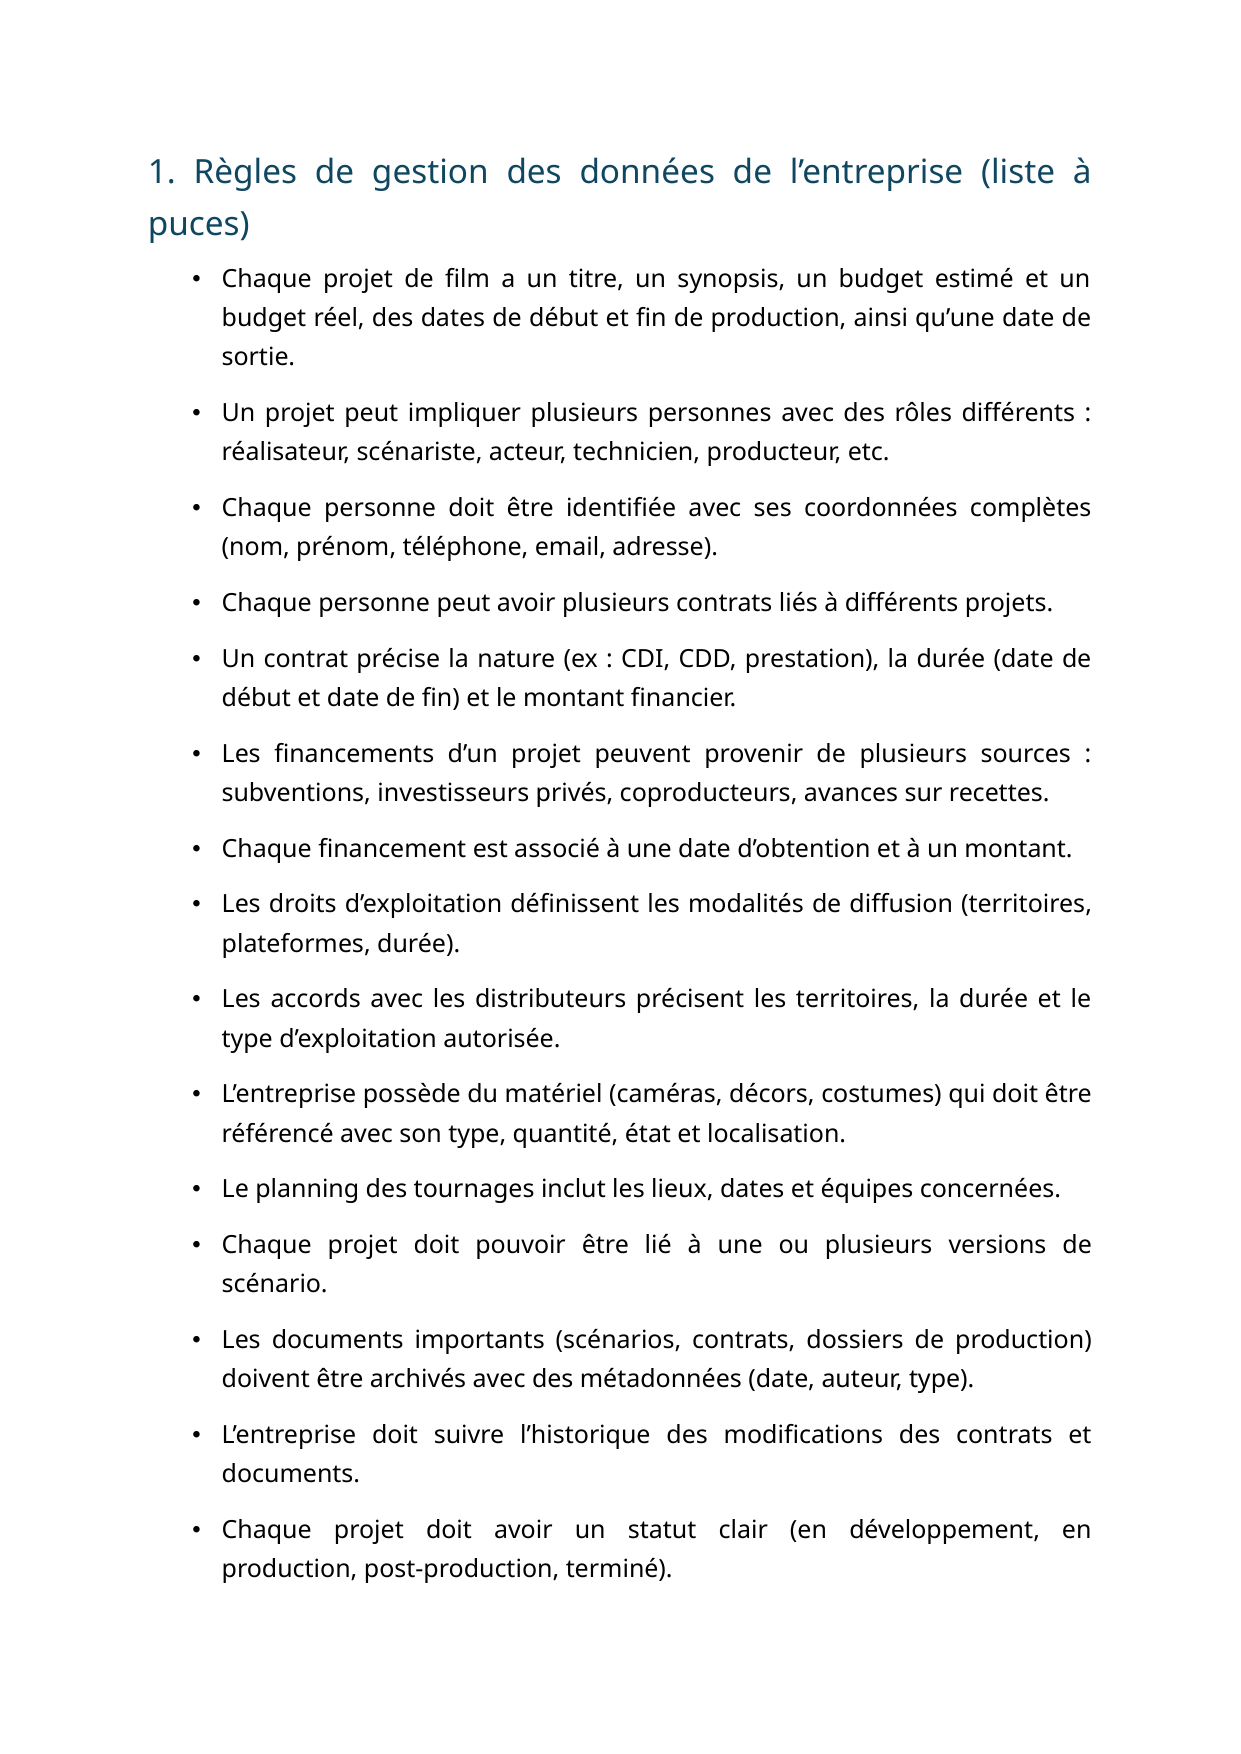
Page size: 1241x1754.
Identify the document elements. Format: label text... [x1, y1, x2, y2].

list Chaque financement est associé à une date d’obtention et à un montant. [192, 830, 1093, 864]
list Chaque personne peut avoir plusieurs contrats liés à différents projets. [192, 584, 1093, 618]
list Les documents importants (scénarios, contrats, dossiers de production) doivent être archivés avec des métadonnées (date, auteur, type). [192, 1322, 1093, 1395]
list Le planning des tournages inclut les lieux, dates et équipes concernées. [192, 1171, 1093, 1205]
list L’entreprise doit suivre l’historique des modifications des contrats et documents. [192, 1417, 1093, 1490]
subtitle 1. Règles de gestion des données de l’entreprise (liste à puces) [148, 148, 1093, 245]
list L’entreprise possède du matériel (caméras, décors, costumes) qui doit être référencé avec son type, quantité, état et localisation. [192, 1076, 1093, 1149]
list Les financements d’un projet peuvent provenir de plusieurs sources : subventions, investisseurs privés, coproducteurs, avances sur recettes. [192, 735, 1093, 808]
list Chaque projet doit avoir un statut clair (en développement, en production, post-production, terminé). [192, 1512, 1093, 1585]
list Chaque projet de film a un titre, un synopsis, un budget estimé et un budget réel, des dates de début et fin de production, ainsi qu’une date de sortie. [192, 260, 1093, 373]
list Un contrat précise la nature (ex : CDI, CDD, prestation), la durée (date de début et date de fin) et le montant financier. [192, 640, 1093, 713]
list Les droits d’exploitation définissent les modalités de diffusion (territoires, plateformes, durée). [192, 886, 1093, 959]
list Chaque projet doit pouvoir être lié à une ou plusieurs versions de scénario. [192, 1227, 1093, 1300]
list Chaque personne doit être identifiée avec ses coordonnées complètes (nom, prénom, téléphone, email, adresse). [192, 489, 1093, 563]
list Un projet peut impliquer plusieurs personnes avec des rôles différents : réalisateur, scénariste, acteur, technicien, producteur, etc. [192, 394, 1093, 468]
list Les accords avec les distributeurs précisent les territoires, la durée et le type d’exploitation autorisée. [192, 981, 1093, 1054]
